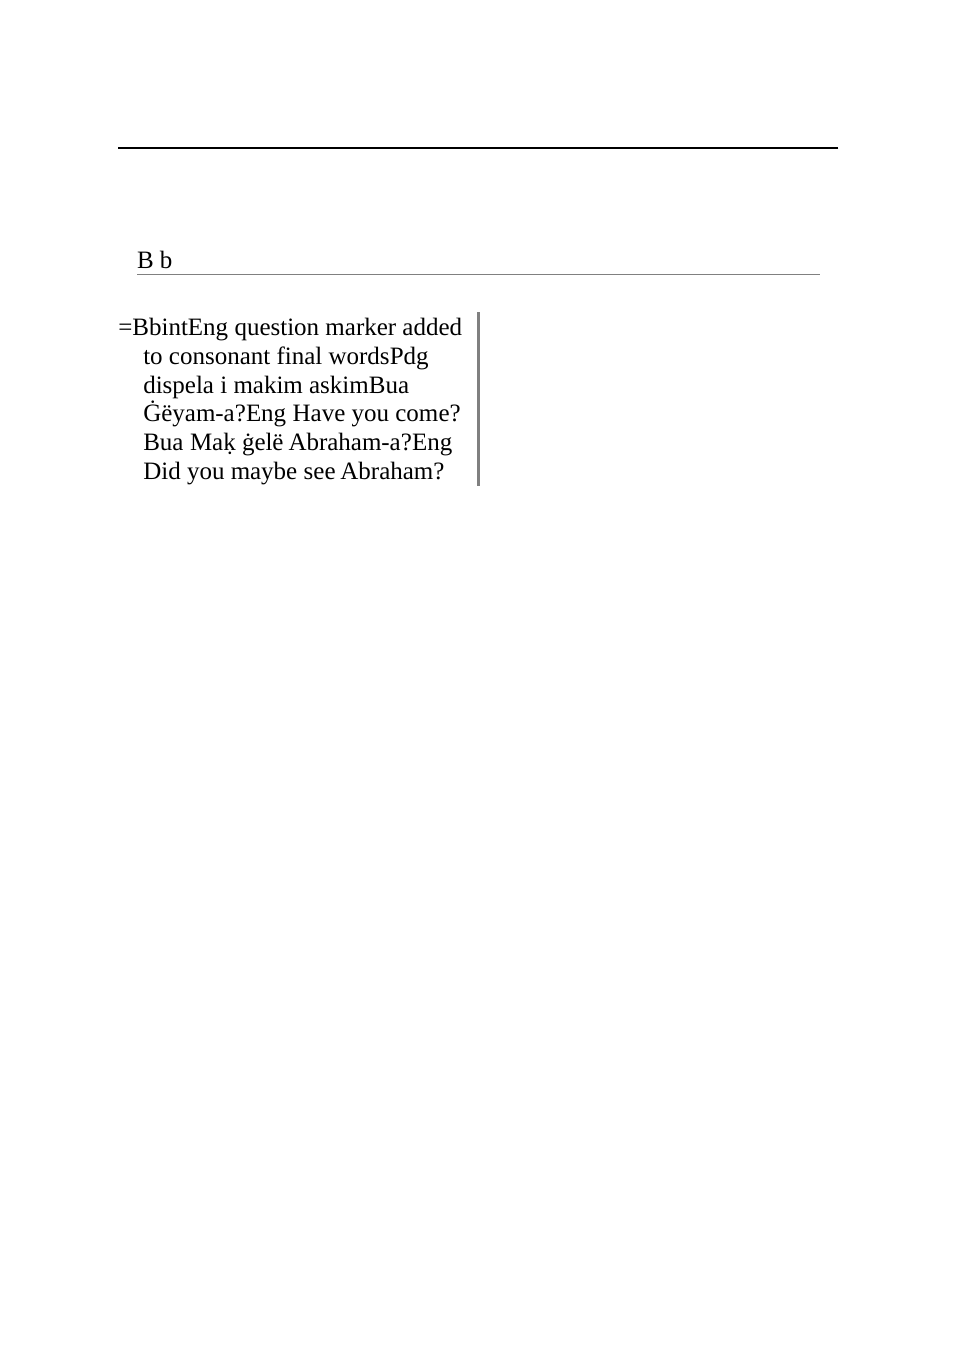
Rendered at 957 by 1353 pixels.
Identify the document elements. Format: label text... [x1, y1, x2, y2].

text =BbintEng question marker added to consonant final wordsPdg dispela i makim askimBua Ġëyam-a?Eng Have you come?Bua Maḳ ġelë Abraham-a?Eng Did you maybe see Abraham? [118, 312, 466, 485]
text B b [137, 245, 820, 274]
